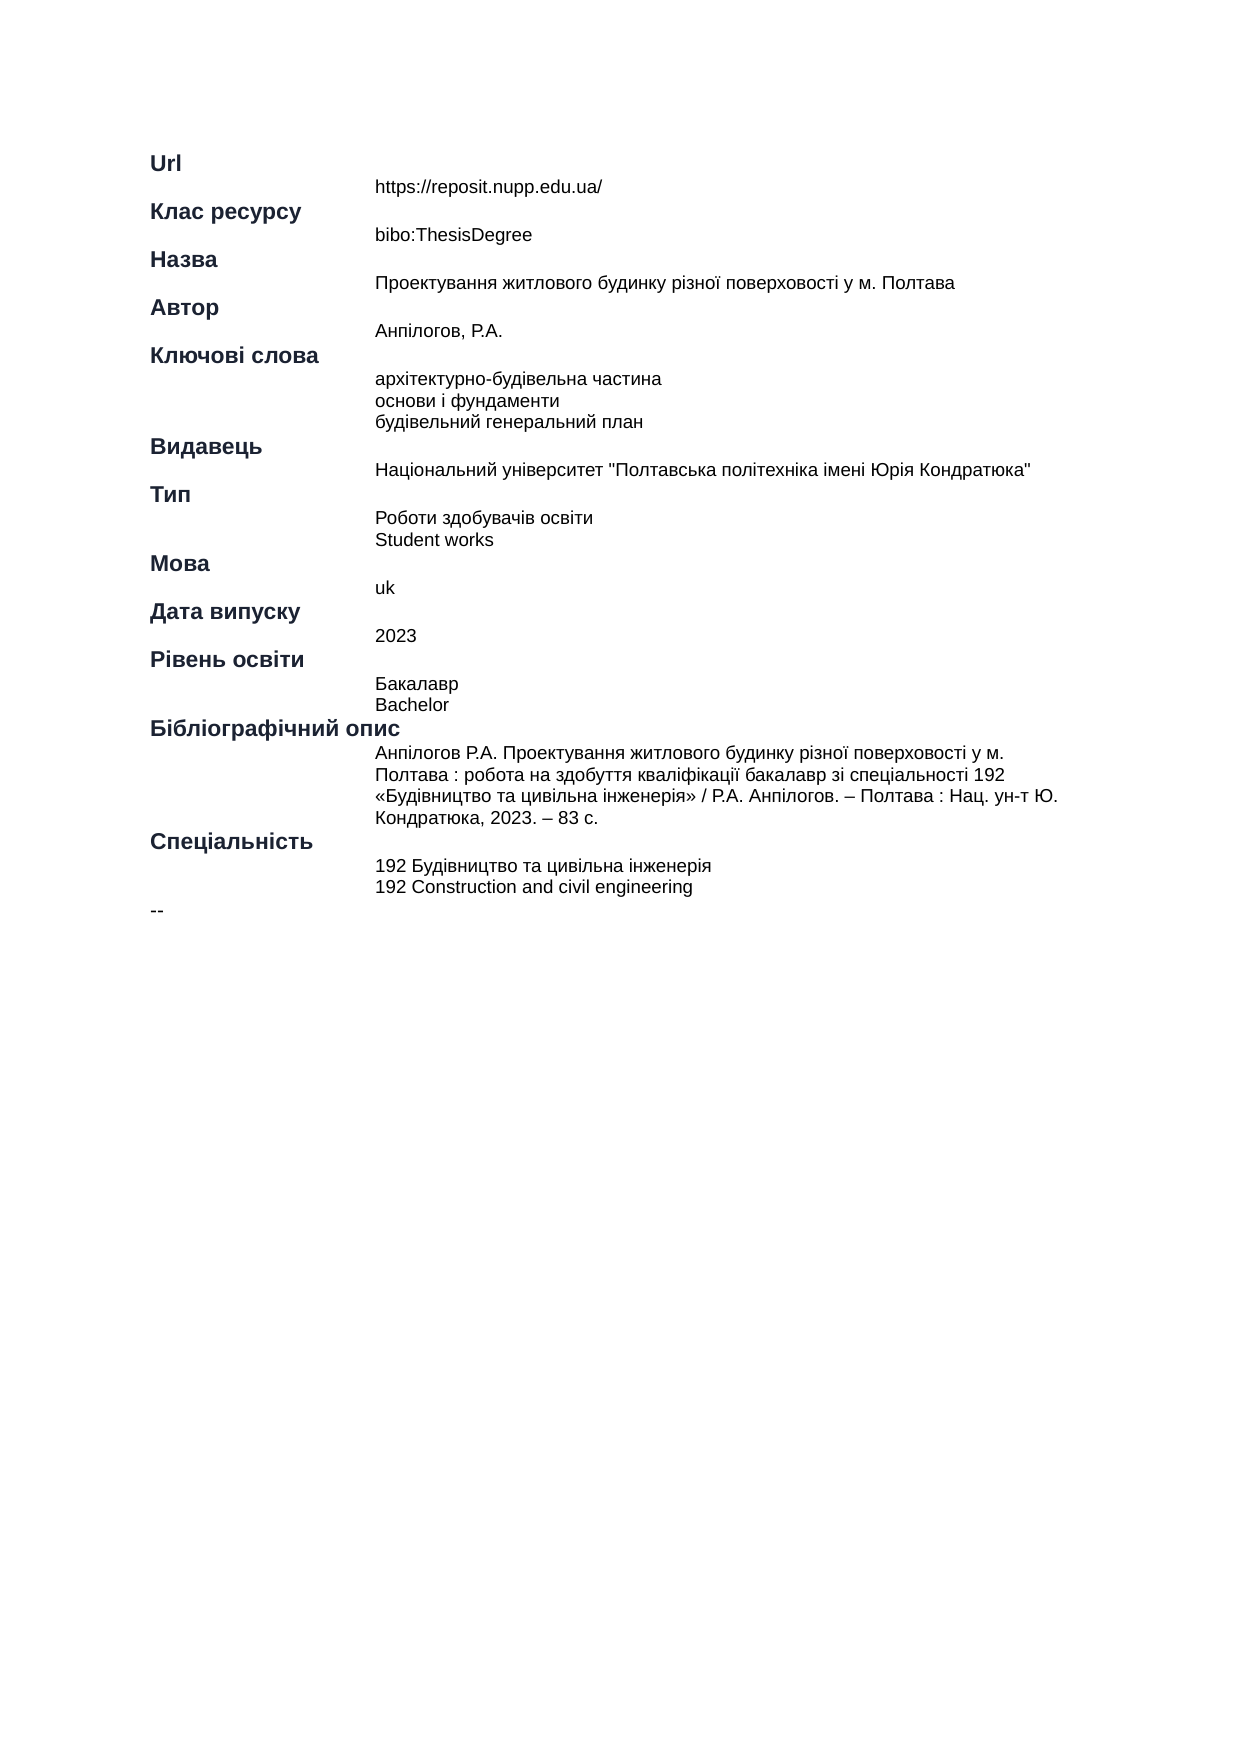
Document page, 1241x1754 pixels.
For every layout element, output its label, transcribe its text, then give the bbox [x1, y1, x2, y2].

text Роботи здобувачів освіти [375, 507, 1090, 528]
text -- [150, 897, 1090, 921]
text 2023 [375, 624, 1090, 646]
text Url [150, 150, 1090, 176]
text Проектування житлового будинку різної поверховості у м. Полтава [375, 272, 1090, 294]
text Student works [375, 528, 1090, 550]
text Бібліографічний опис [150, 715, 1090, 742]
text Національний університет "Полтавська політехніка імені Юрія Кондратюка" [375, 459, 1090, 481]
text Назва [150, 246, 1090, 272]
text Рівень освіти [150, 646, 1090, 672]
text uk [375, 576, 1090, 598]
text Спеціальність [150, 828, 1090, 854]
text 192 Будівництво та цивільна інженерія [375, 854, 1090, 876]
text Автор [150, 294, 1090, 320]
text Ключові слова [150, 342, 1090, 368]
text Bachelor [375, 694, 1090, 715]
text Тип [150, 481, 1090, 507]
text https://reposit.nupp.edu.ua/ [375, 176, 1090, 198]
text Анпілогов, Р.А. [375, 320, 1090, 342]
text Дата випуску [150, 598, 1090, 624]
text Анпілогов Р.А. Проектування житлового будинку різної поверховості у м. Полтава : робота на здобуття кваліфікації бакалавр зі спеціальності 192 «Будівництво та цивільна інженерія» / Р.А. Анпілогов. – Полтава : Нац. ун-т Ю. Кондратюка, 2023. – 83 с. [375, 742, 1090, 828]
text Видавець [150, 433, 1090, 459]
text Бакалавр [375, 672, 1090, 694]
text Клас ресурсу [150, 198, 1090, 224]
text Мова [150, 550, 1090, 576]
text архітектурно-будівельна частина [375, 368, 1090, 389]
text bibo:ThesisDegree [375, 224, 1090, 246]
text основи і фундаменти [375, 389, 1090, 411]
text 192 Construction and civil engineering [375, 876, 1090, 897]
text будівельний генеральний план [375, 411, 1090, 433]
